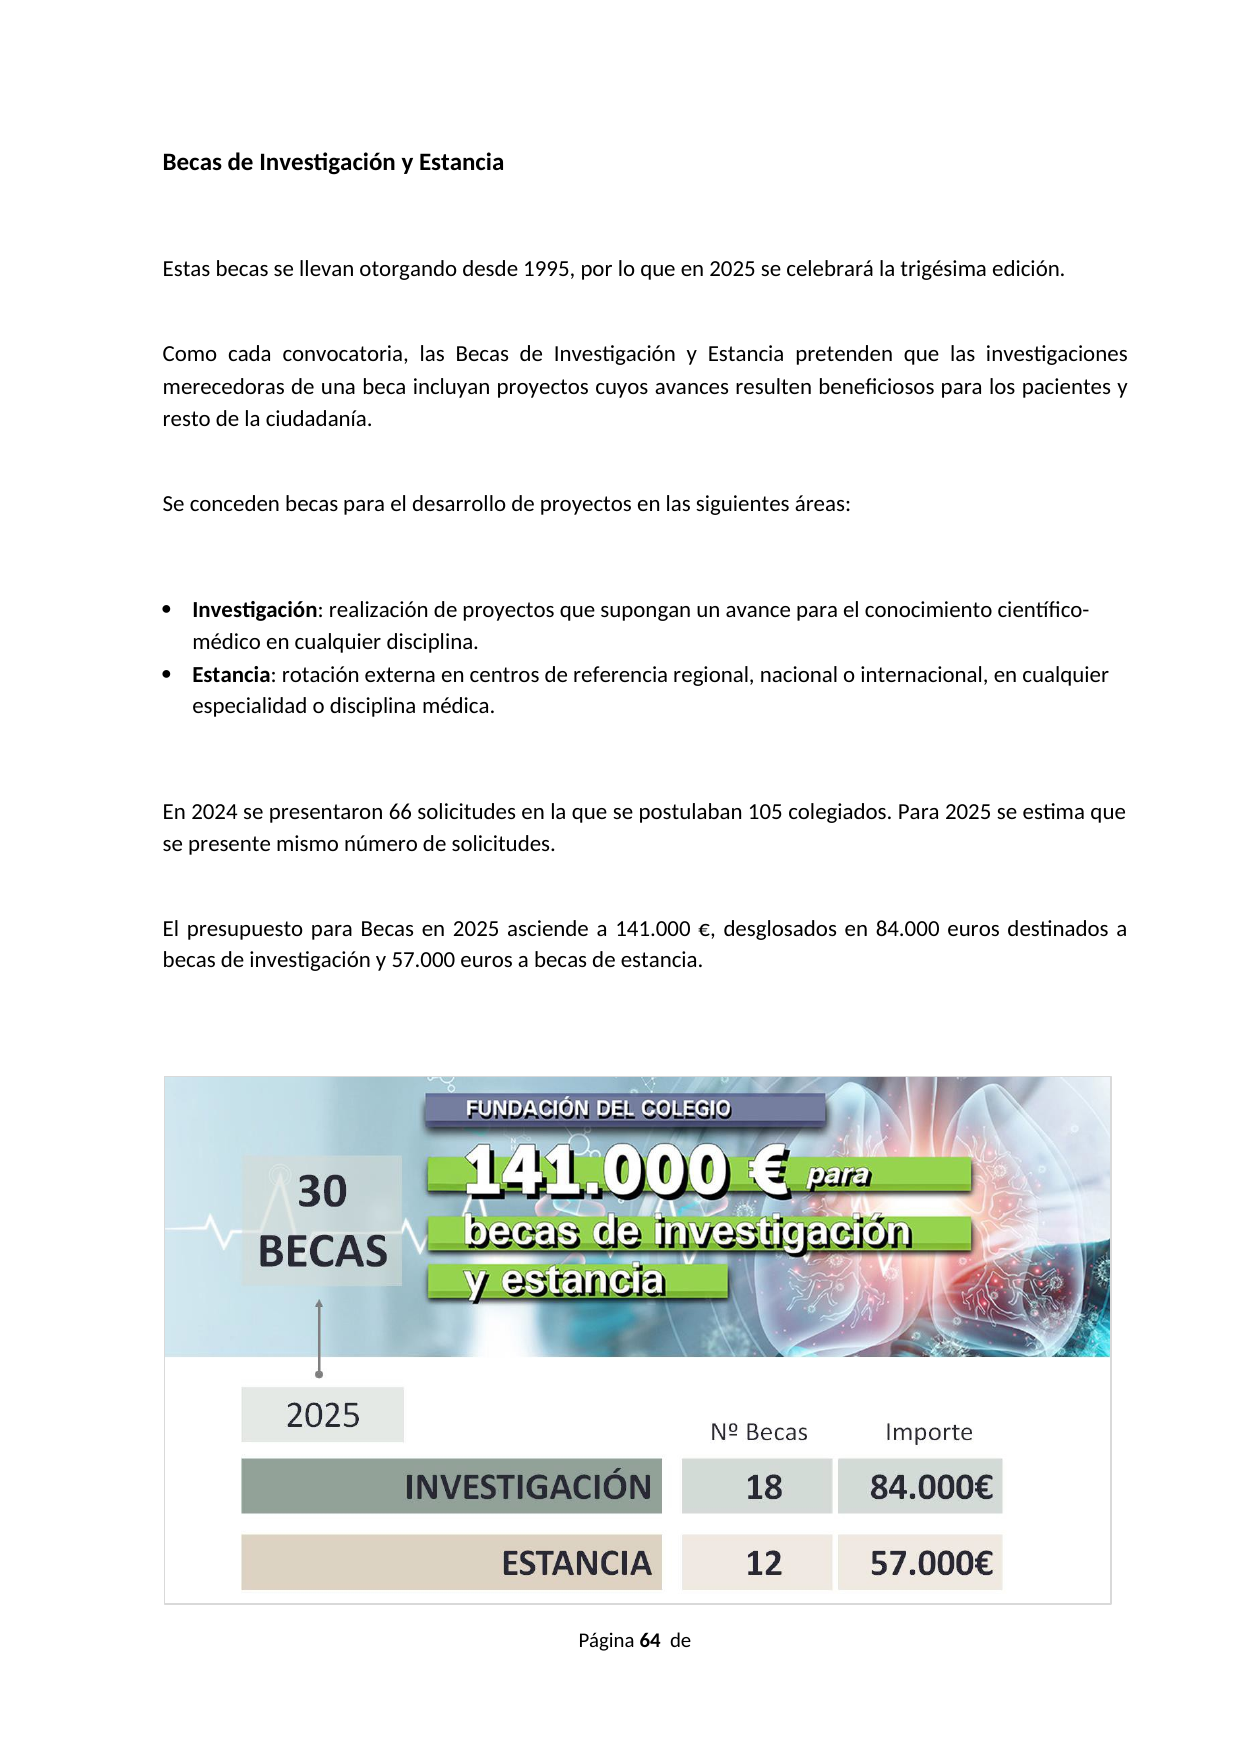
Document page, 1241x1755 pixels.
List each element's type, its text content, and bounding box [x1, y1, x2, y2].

subtitle Becas de Investigación y Estancia [162, 146, 1143, 176]
text El presupuesto para Becas en 2025 asciende a 141.000 €, desglosados en 84.000 euros destinados a becas de investigación y 57.000 euros a becas de estancia. [162, 914, 1129, 973]
text Como cada convocatoria, las Becas de Investigación y Estancia pretenden que las investigaciones merecedoras de una beca incluyan proyectos cuyos avances resulten beneficiosos para los pacientes y resto de la ciudadanía. [162, 339, 1129, 432]
text Se conceden becas para el desarrollo de proyectos en las siguientes áreas: [162, 489, 1143, 517]
text Estas becas se llevan otorgando desde 1995, por lo que en 2025 se celebrará la trigésima edición. [162, 254, 1143, 282]
text En 2024 se presentaron 66 solicitudes en la que se postulaban 105 colegiados. Para 2025 se estima que se presente mismo número de solicitudes. [162, 797, 1129, 857]
list Investigación: realización de proyectos que supongan un avance para el conocimiento científico- médico en cualquier disciplina. [162, 595, 1129, 655]
list Estancia: rotación externa en centros de referencia regional, nacional o internacional, en cualquier especialidad o disciplina médica. [162, 660, 1129, 719]
